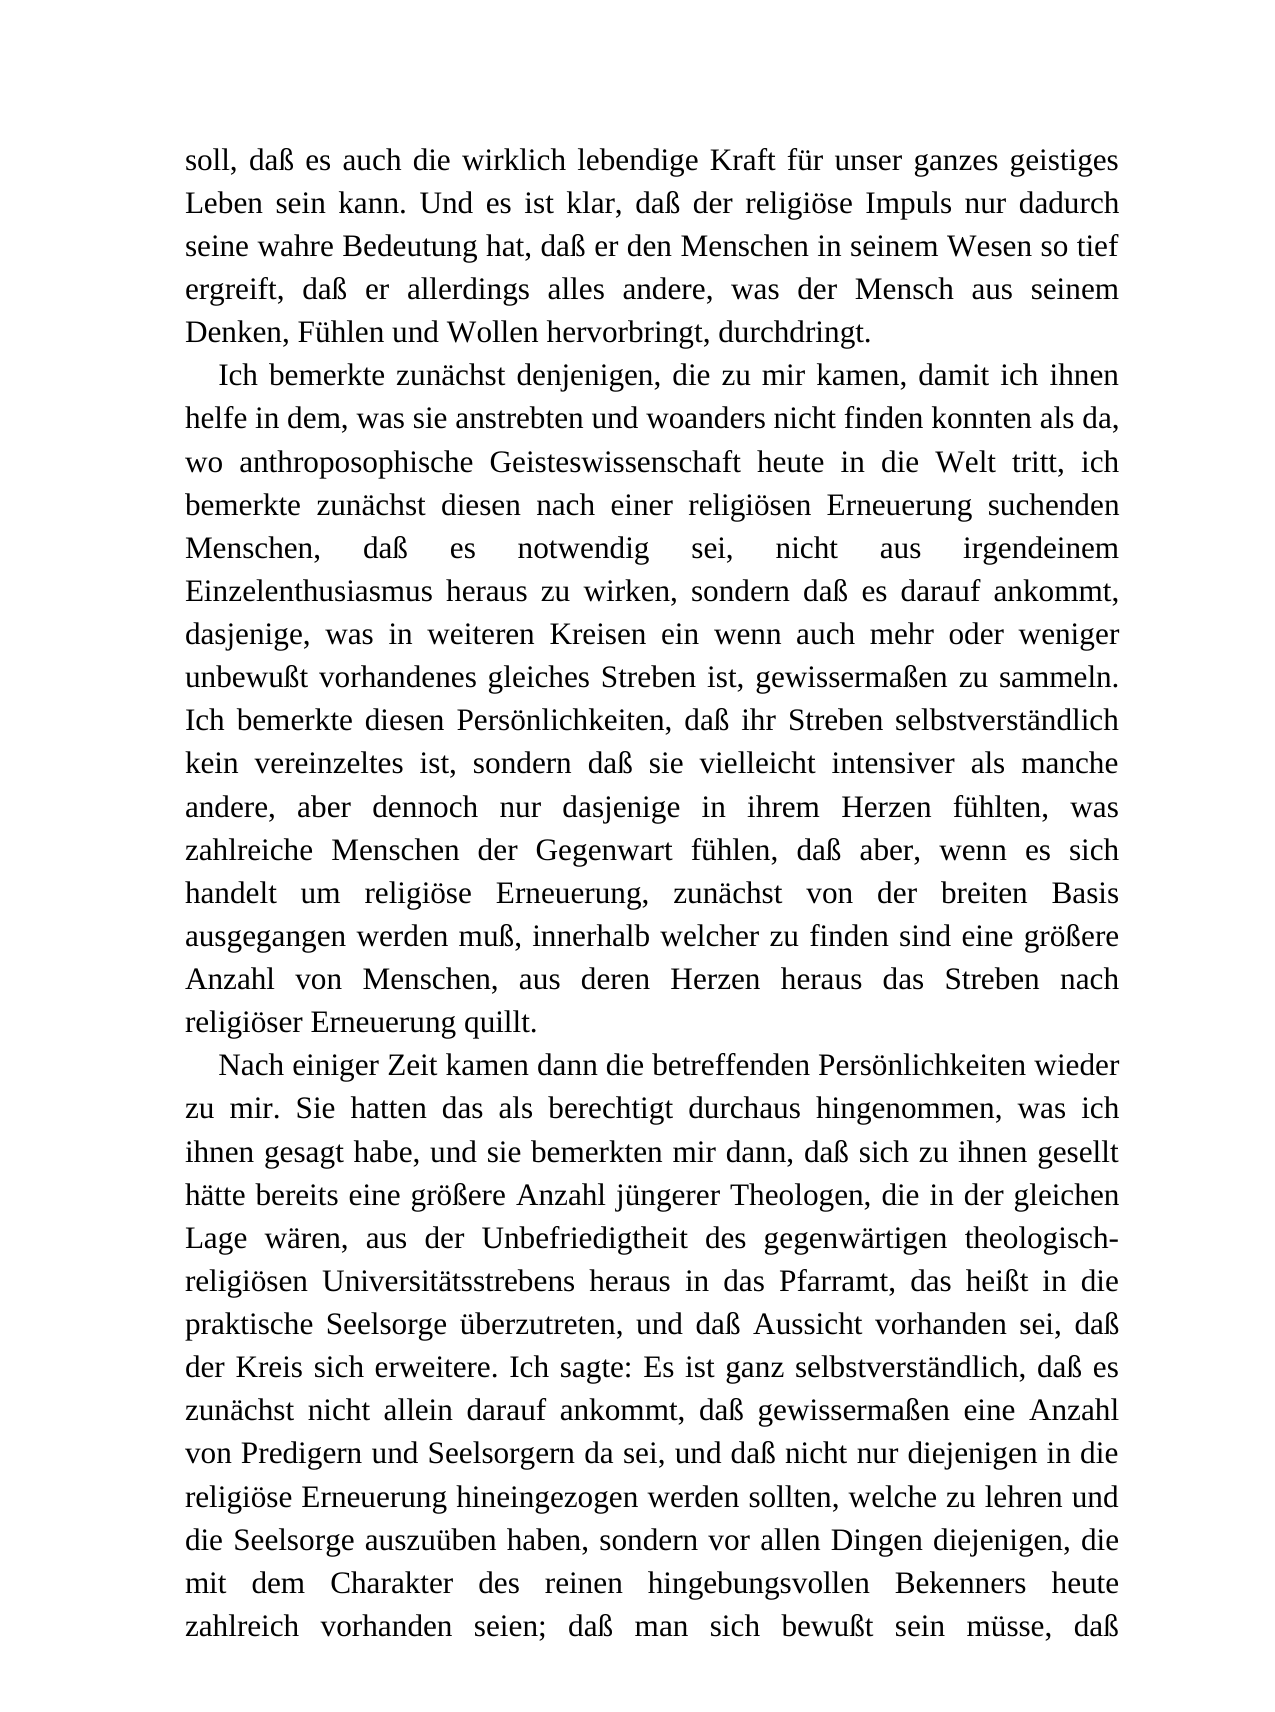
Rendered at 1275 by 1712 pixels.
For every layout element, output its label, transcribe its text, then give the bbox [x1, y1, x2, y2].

text soll, daß es auch die wirklich lebendige Kraft für unser ganzes geistiges Leben sein kann. Und es ist klar, daß der religiöse Impuls nur dadurch seine wahre Bedeutung hat, daß er den Menschen in seinem Wesen so tief ergreift, daß er allerdings alles andere, was der Mensch aus seinem Denken, Fühlen und Wollen hervorbringt, durchdringt. [185, 141, 1120, 349]
text Nach einiger Zeit kamen dann die betreffenden Persönlichkeiten wieder zu mir. Sie hatten das als berechtigt durchaus hingenommen, was ich ihnen gesagt habe, und sie bemerkten mir dann, daß sich zu ihnen gesellt hätte bereits eine größere Anzahl jüngerer Theologen, die in der gleichen Lage wären, aus der Unbefriedigtheit des gegenwärtigen theologisch-religiösen Universitätsstrebens heraus in das Pfarramt, das heißt in die praktische Seelsorge überzutreten, und daß Aussicht vorhanden sei, daß der Kreis sich erweitere. Ich sagte: Es ist ganz selbstverständlich, daß es zunächst nicht allein darauf ankommt, daß gewissermaßen eine Anzahl von Predigern und Seelsorgern da sei, und daß nicht nur diejenigen in die religiöse Erneuerung hineingezogen werden sollten, welche zu lehren und die Seelsorge auszuüben haben, sondern vor allen Dingen diejenigen, die mit dem Charakter des reinen hingebungsvollen Bekenners heute zahlreich vorhanden seien; daß man sich bewußt sein müsse, daß [185, 1047, 1120, 1643]
text Ich bemerkte zunächst denjenigen, die zu mir kamen, damit ich ihnen helfe in dem, was sie anstrebten und woanders nicht finden konnten als da, wo anthroposophische Geisteswissenschaft heute in die Welt tritt, ich bemerkte zunächst diesen nach einer religiösen Erneuerung suchenden Menschen, daß es notwendig sei, nicht aus irgendeinem Einzelenthusiasmus heraus zu wirken, sondern daß es darauf ankommt, dasjenige, was in weiteren Kreisen ein wenn auch mehr oder weniger unbewußt vorhandenes gleiches Streben ist, gewissermaßen zu sammeln. Ich bemerkte diesen Persönlichkeiten, daß ihr Streben selbstverständlich kein vereinzeltes ist, sondern daß sie vielleicht intensiver als manche andere, aber dennoch nur dasjenige in ihrem Herzen fühlten, was zahlreiche Menschen der Gegenwart fühlen, daß aber, wenn es sich handelt um religiöse Erneuerung, zunächst von der breiten Basis ausgegangen werden muß, innerhalb welcher zu finden sind eine größere Anzahl von Menschen, aus deren Herzen heraus das Streben nach religiöser Erneuerung quillt. [185, 357, 1120, 1039]
